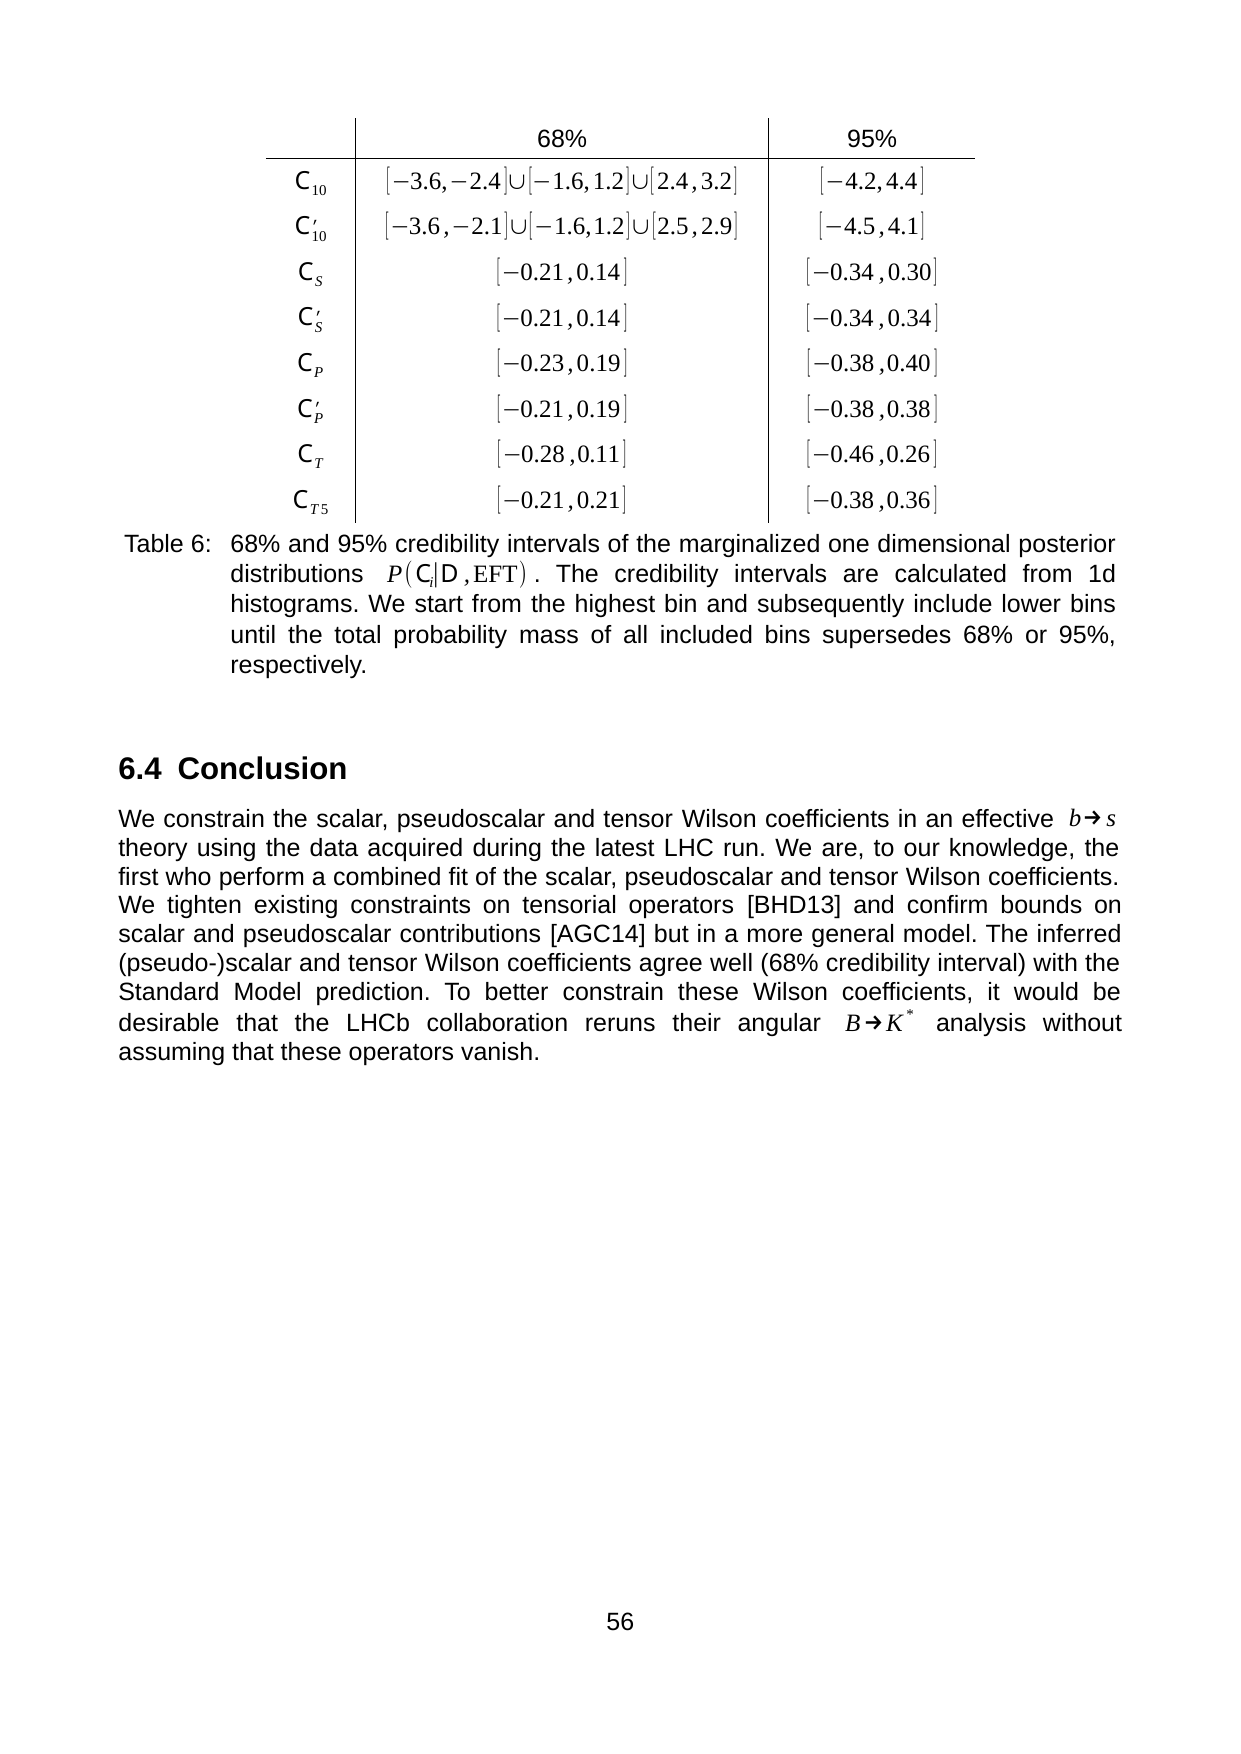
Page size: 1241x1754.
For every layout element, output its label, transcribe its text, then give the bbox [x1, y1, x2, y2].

table_cell [118, 295, 266, 341]
table_cell [769, 295, 975, 341]
table_header [118, 118, 266, 158]
table_cell [769, 250, 975, 295]
table_cell [356, 341, 768, 386]
table_cell [975, 158, 1123, 204]
table_cell [769, 386, 975, 432]
table_header [266, 118, 355, 158]
table_header 95% [769, 118, 975, 158]
table_cell [266, 295, 355, 341]
table_cell [356, 478, 768, 523]
table_cell [266, 159, 355, 204]
table_cell [266, 341, 355, 386]
table_cell [769, 432, 975, 477]
table_cell [118, 341, 266, 386]
table_cell [118, 386, 266, 432]
table_cell [975, 295, 1123, 341]
table_cell [266, 432, 355, 477]
subtitle Conclusion [118, 750, 1122, 786]
table_cell [975, 204, 1123, 249]
table_cell [356, 386, 768, 432]
table_cell [118, 250, 266, 295]
table_cell [118, 478, 266, 523]
table_cell [266, 386, 355, 432]
table_cell [769, 341, 975, 386]
table_cell [975, 386, 1123, 432]
table_header 68% [356, 118, 768, 158]
table_cell [769, 204, 975, 249]
table_cell [356, 432, 768, 477]
table_cell [266, 250, 355, 295]
text We constrain the scalar, pseudoscalar and tensor Wilson coefficients in an effective theory using the data acquired during the latest LHC run. We are, to our knowledge, the first who perform a combined fit of the scalar, pseudoscalar and tensor Wilson coefficients. We tighten existing constraints on tensorial operators [BHD13] and confirm bounds on scalar and pseudoscalar contributions [AGC14] but in a more general model. The inferred (pseudo-)scalar and tensor Wilson coefficients agree well (68% credibility interval) with the Standard Model prediction. To better constrain these Wilson coefficients, it would be desirable that the LHCb collaboration reruns their angular analysis without assuming that these operators vanish. [118, 804, 1122, 1066]
table_cell [118, 158, 266, 204]
table_cell [356, 159, 768, 204]
table_header [975, 118, 1123, 158]
table_cell [975, 250, 1123, 295]
table_cell [975, 478, 1123, 523]
table_cell [356, 204, 768, 249]
table_cell [266, 204, 355, 249]
table_cell [356, 250, 768, 295]
table_cell [769, 159, 975, 204]
table_cell [975, 432, 1123, 477]
table_cell [975, 341, 1123, 386]
table_cell Table 6: 68% and 95% credibility intervals of the marginalized one dimensional posterior distributions . The credibility intervals are calculated from 1d histograms. We start from the highest bin and subsequently include lower bins until the total probability mass of all included bins supersedes 68% or 95%, respectively. [118, 523, 1123, 744]
table_cell [356, 295, 768, 341]
table_cell [266, 478, 355, 523]
table_cell [118, 204, 266, 249]
table_cell [769, 478, 975, 523]
table_cell [118, 432, 266, 477]
